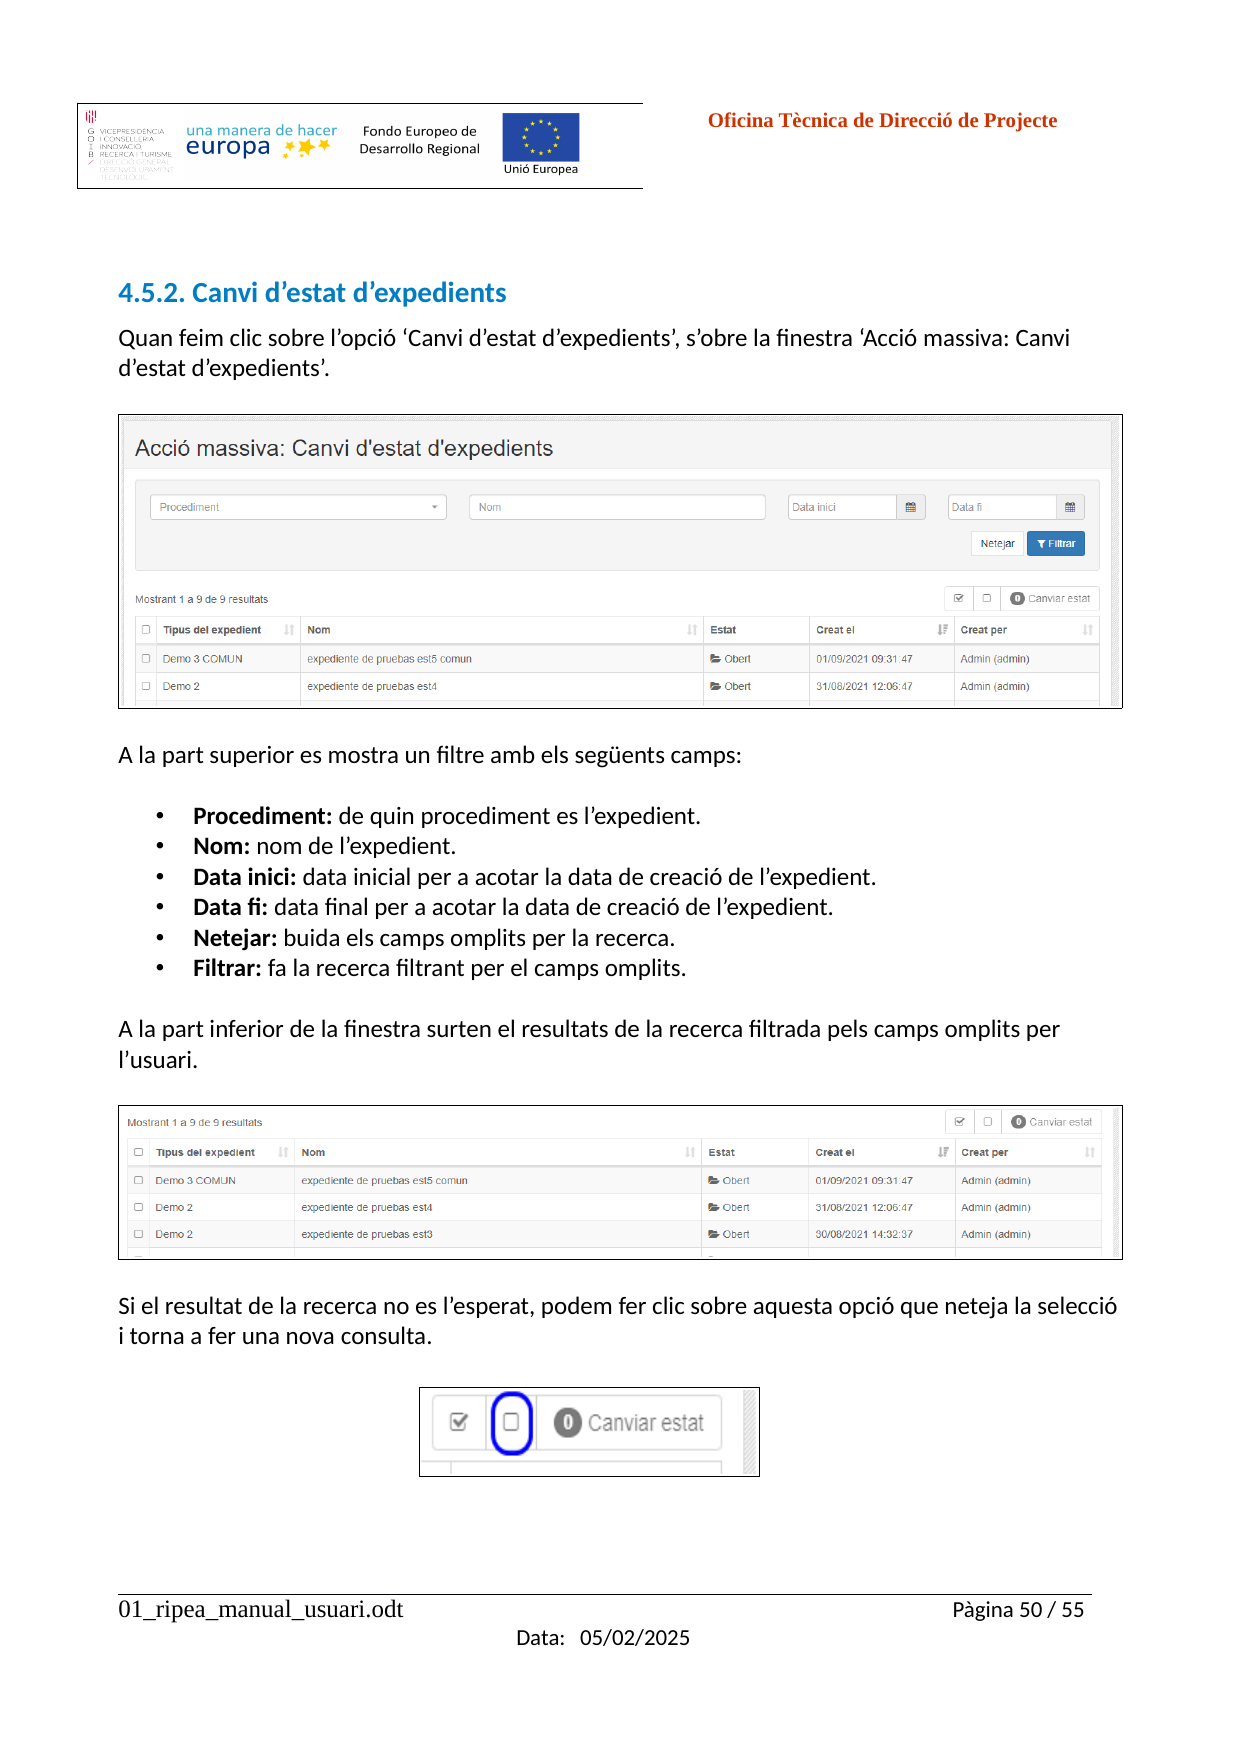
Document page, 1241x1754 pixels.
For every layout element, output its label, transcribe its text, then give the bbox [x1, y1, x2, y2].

text Si el resultat de la recerca no es l’esperat, podem fer clic sobre aquesta opció que neteja la selecció i torna a fer una nova consulta. [118, 1290, 1122, 1351]
list Procediment: de quin procediment es l’expedient. [156, 800, 1122, 830]
picture [121, 416, 1119, 706]
picture [82, 108, 178, 182]
text Quan feim clic sobre l’opció ‘Canvi d’estat d’expedients’, s’obre la finestra ‘Acció massiva: Canvi d’estat d’expedients’. [118, 322, 1122, 383]
picture [421, 1390, 756, 1474]
text A la part superior es mostra un filtre amb els següents camps: [118, 739, 1122, 769]
list Netejar: buida els camps omplits per la recerca. [156, 922, 1122, 952]
picture [184, 108, 585, 182]
list Data fi: data final per a acotar la data de creació de l’expedient. [156, 891, 1122, 922]
subtitle 4.5.2. Canvi d’estat d’expedients [118, 274, 1122, 309]
picture [121, 1108, 1119, 1257]
text A la part inferior de la finestra surten el resultats de la recerca filtrada pels camps omplits per l’usuari. [118, 1013, 1122, 1074]
list Filtrar: fa la recerca filtrant per el camps omplits. [156, 952, 1122, 983]
list Nom: nom de l’expedient. [156, 830, 1122, 861]
list Data inici: data inicial per a acotar la data de creació de l’expedient. [156, 861, 1122, 891]
